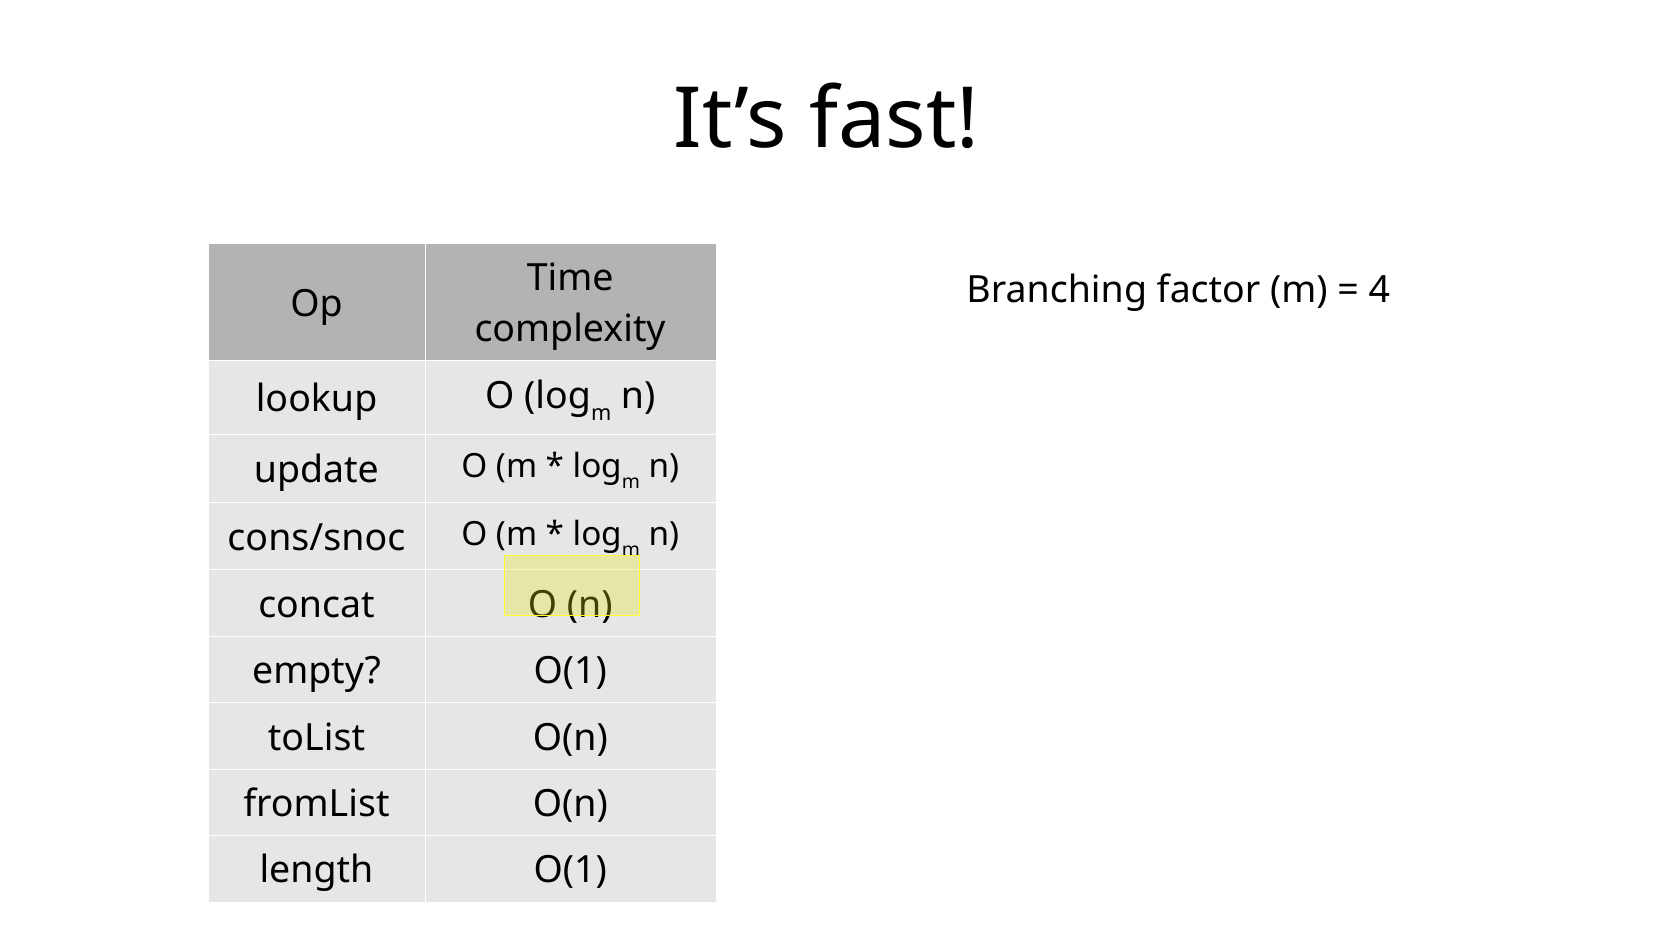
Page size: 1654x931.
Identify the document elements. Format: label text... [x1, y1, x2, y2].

title It’s fast! [82, 37, 1571, 193]
table_cell concat [209, 570, 425, 636]
table_cell lookup [209, 361, 425, 434]
table_cell cons/snoc [209, 503, 425, 569]
table_cell O(1) [426, 637, 716, 702]
table_header Op [209, 244, 425, 360]
table_cell O(n) [426, 770, 716, 835]
table_cell update [209, 435, 425, 502]
table_cell O (m * logm n) [426, 503, 716, 569]
table_cell O(n) [426, 703, 716, 769]
table_cell O(1) [426, 836, 716, 902]
table_cell fromList [209, 770, 425, 835]
table_cell O (n) [426, 570, 716, 636]
table_cell O (m * logm n) [426, 435, 716, 502]
table_header Time complexity [426, 244, 716, 360]
text_box [504, 555, 640, 616]
text_box Branching factor (m) = 4 [951, 255, 1411, 331]
table_cell O (logm n) [426, 361, 716, 434]
table_cell toList [209, 703, 425, 769]
table_cell empty? [209, 637, 425, 702]
table_cell length [209, 836, 425, 902]
